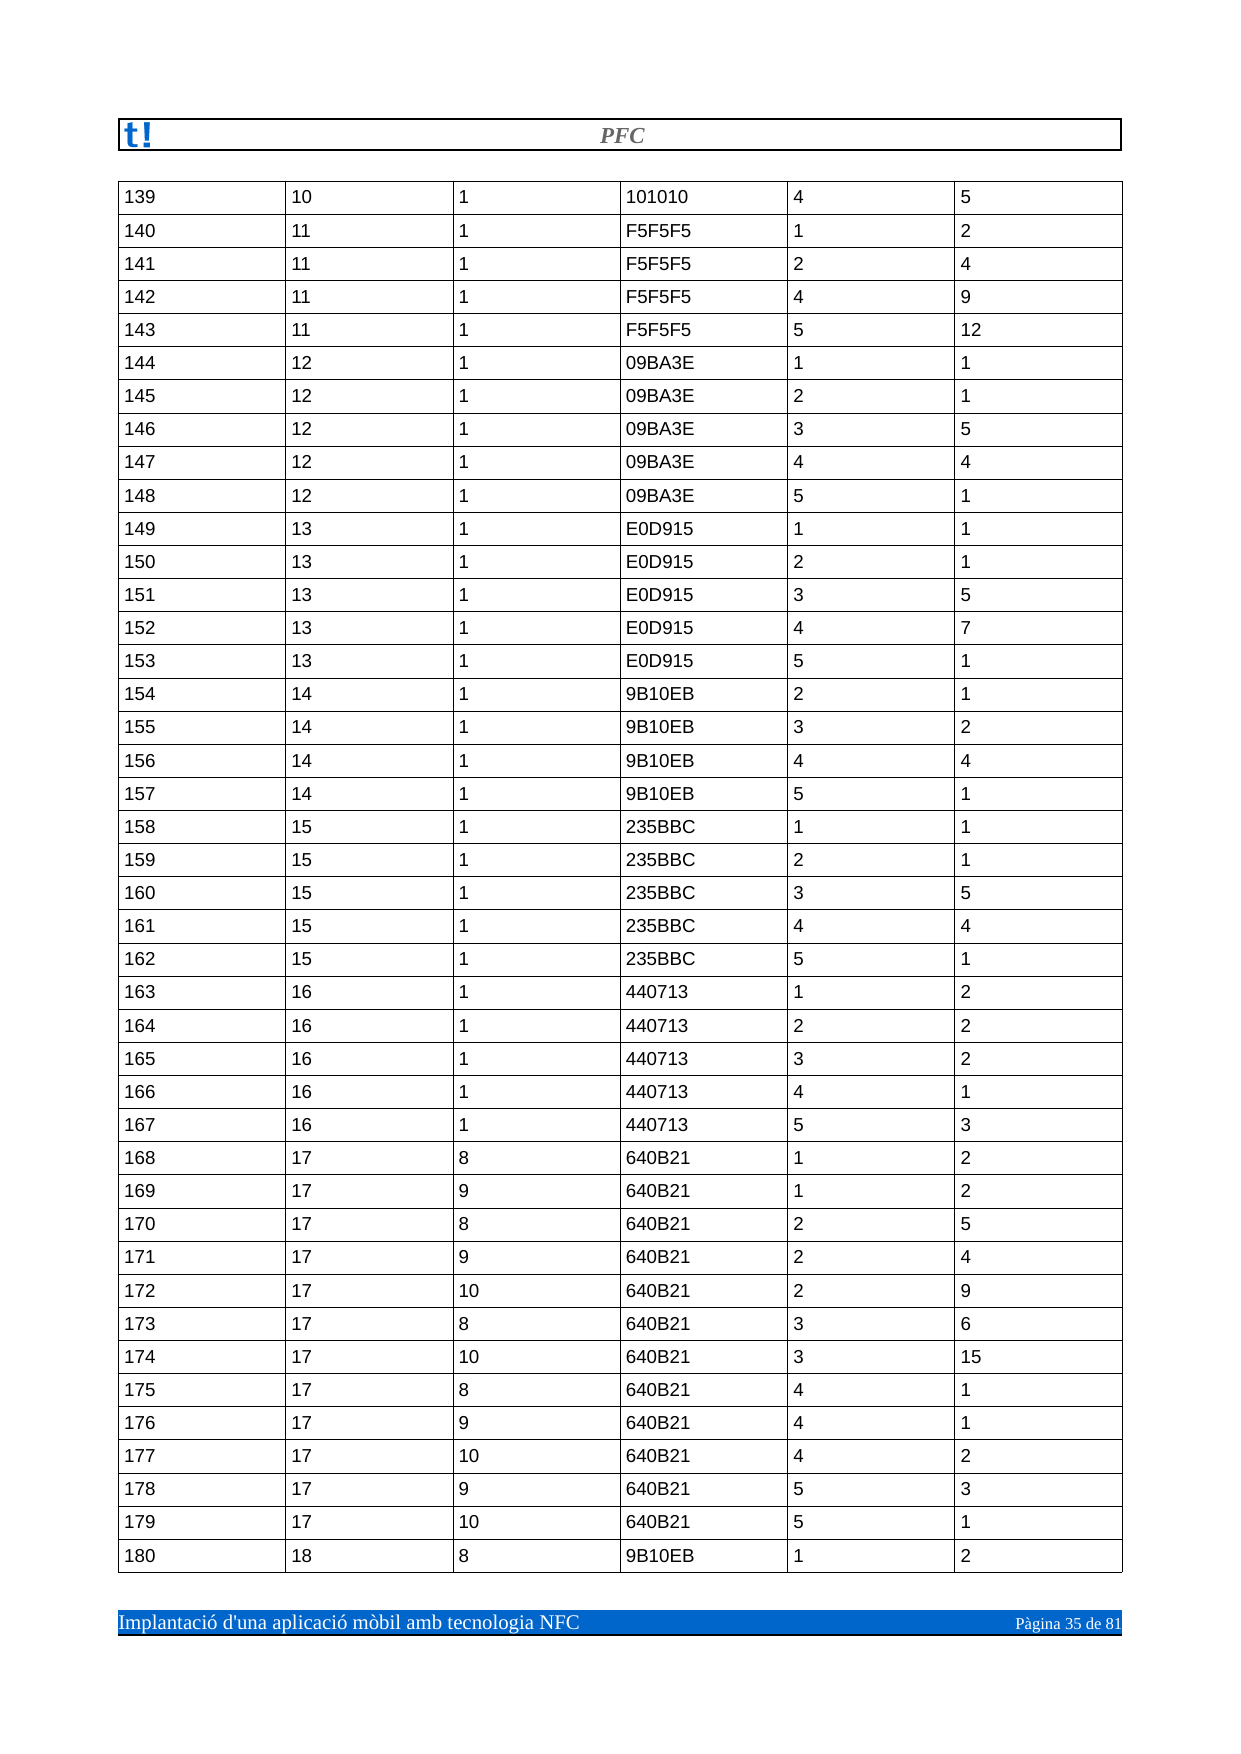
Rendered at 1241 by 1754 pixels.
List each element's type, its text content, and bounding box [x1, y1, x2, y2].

table_cell 1 [454, 281, 620, 313]
table_cell 171 [119, 1242, 285, 1274]
table_cell 4 [788, 281, 954, 313]
table_cell 2 [955, 1010, 1122, 1042]
table_cell 2 [955, 1142, 1122, 1174]
table_cell 440713 [621, 1109, 787, 1141]
table_cell 1 [955, 1076, 1122, 1108]
table_cell 235BBC [621, 944, 787, 976]
table_cell E0D915 [621, 645, 787, 677]
table_cell 11 [286, 215, 453, 247]
table_cell 640B21 [621, 1242, 787, 1274]
table_cell 146 [119, 414, 285, 446]
table_cell 15 [286, 944, 453, 976]
table_cell 161 [119, 910, 285, 942]
table_cell 440713 [621, 1043, 787, 1075]
table_cell 5 [788, 1474, 954, 1506]
table_cell 640B21 [621, 1308, 787, 1340]
table_cell 101010 [621, 182, 787, 214]
table_cell F5F5F5 [621, 215, 787, 247]
table_cell 18 [286, 1540, 453, 1572]
table_cell 5 [955, 1209, 1122, 1241]
table_cell 1 [454, 844, 620, 876]
table_cell 2 [788, 679, 954, 711]
table_cell 640B21 [621, 1440, 787, 1472]
table_cell 14 [286, 679, 453, 711]
table_cell 17 [286, 1175, 453, 1207]
table_cell 4 [788, 910, 954, 942]
table_cell 143 [119, 314, 285, 346]
table_cell 8 [454, 1374, 620, 1406]
table_cell 09BA3E [621, 447, 787, 479]
table_cell 1 [454, 745, 620, 777]
table_cell 9B10EB [621, 745, 787, 777]
table_cell 12 [955, 314, 1122, 346]
table_cell 3 [788, 579, 954, 611]
table_cell 4 [788, 1440, 954, 1472]
table_cell 177 [119, 1440, 285, 1472]
table_cell 1 [454, 380, 620, 412]
table_cell 11 [286, 314, 453, 346]
table_cell 1 [788, 215, 954, 247]
table_cell 3 [788, 1341, 954, 1373]
table_cell 148 [119, 480, 285, 512]
table_cell 6 [955, 1308, 1122, 1340]
table_cell 16 [286, 1010, 453, 1042]
table_cell 10 [454, 1275, 620, 1307]
table_cell 2 [788, 1275, 954, 1307]
table_cell 1 [454, 811, 620, 843]
table_cell 13 [286, 513, 453, 545]
table_cell 3 [788, 1308, 954, 1340]
table_cell 1 [454, 248, 620, 280]
table_cell 1 [955, 480, 1122, 512]
table_cell 176 [119, 1407, 285, 1439]
table_cell 1 [955, 1407, 1122, 1439]
table_cell 157 [119, 778, 285, 810]
table_cell 13 [286, 579, 453, 611]
table_cell 1 [454, 215, 620, 247]
table_cell 1 [454, 314, 620, 346]
table_cell 1 [454, 977, 620, 1009]
table_cell 4 [955, 745, 1122, 777]
table_cell E0D915 [621, 546, 787, 578]
table_cell 16 [286, 1076, 453, 1108]
table_cell 640B21 [621, 1142, 787, 1174]
table_cell 153 [119, 645, 285, 677]
table_cell 235BBC [621, 844, 787, 876]
table_cell 1 [788, 1540, 954, 1572]
table_cell 17 [286, 1341, 453, 1373]
table_cell 12 [286, 347, 453, 379]
table_cell 2 [788, 844, 954, 876]
table_cell 12 [286, 447, 453, 479]
table_cell 15 [286, 877, 453, 909]
table_cell 1 [454, 612, 620, 644]
table_cell 152 [119, 612, 285, 644]
table_cell 1 [454, 480, 620, 512]
table_cell 8 [454, 1142, 620, 1174]
table_cell 17 [286, 1308, 453, 1340]
table_cell 1 [955, 347, 1122, 379]
table_cell 3 [788, 712, 954, 744]
table_cell 9B10EB [621, 679, 787, 711]
table_cell 12 [286, 414, 453, 446]
table_cell 2 [788, 1242, 954, 1274]
table_cell 4 [788, 745, 954, 777]
table_cell 169 [119, 1175, 285, 1207]
table_cell 440713 [621, 1076, 787, 1108]
table_cell 3 [955, 1109, 1122, 1141]
table_cell 3 [788, 1043, 954, 1075]
table_cell 8 [454, 1209, 620, 1241]
table_cell 11 [286, 248, 453, 280]
table_cell 1 [788, 977, 954, 1009]
table_cell 147 [119, 447, 285, 479]
table_cell 4 [788, 182, 954, 214]
table_cell 1 [454, 910, 620, 942]
table_cell E0D915 [621, 612, 787, 644]
table_cell 140 [119, 215, 285, 247]
table_cell 17 [286, 1242, 453, 1274]
table_cell 16 [286, 977, 453, 1009]
table_cell 1 [788, 811, 954, 843]
table_cell 15 [955, 1341, 1122, 1373]
table_cell 2 [788, 1010, 954, 1042]
table_cell 17 [286, 1474, 453, 1506]
table_cell 1 [955, 679, 1122, 711]
table_cell 16 [286, 1109, 453, 1141]
table_cell 1 [454, 1109, 620, 1141]
table_cell 5 [788, 944, 954, 976]
table_cell 158 [119, 811, 285, 843]
table_cell F5F5F5 [621, 248, 787, 280]
table_cell 4 [955, 248, 1122, 280]
table_cell 1 [955, 1374, 1122, 1406]
table_cell 640B21 [621, 1209, 787, 1241]
table_cell 1 [955, 513, 1122, 545]
table_cell 1 [955, 944, 1122, 976]
table_cell 9B10EB [621, 778, 787, 810]
table_cell 640B21 [621, 1275, 787, 1307]
table_cell 640B21 [621, 1341, 787, 1373]
table_cell 4 [788, 612, 954, 644]
table_cell 17 [286, 1407, 453, 1439]
table_cell 1 [454, 679, 620, 711]
table_cell 9B10EB [621, 712, 787, 744]
table_cell 4 [955, 1242, 1122, 1274]
table_cell 3 [955, 1474, 1122, 1506]
table_cell 1 [454, 579, 620, 611]
table_cell 9B10EB [621, 1540, 787, 1572]
table_cell 17 [286, 1440, 453, 1472]
table_cell 17 [286, 1142, 453, 1174]
table_cell 1 [454, 1010, 620, 1042]
table_cell 1 [788, 1142, 954, 1174]
table_cell 1 [454, 1043, 620, 1075]
table_cell 139 [119, 182, 285, 214]
table_cell F5F5F5 [621, 314, 787, 346]
table_cell 1 [454, 546, 620, 578]
table_cell 11 [286, 281, 453, 313]
table_cell E0D915 [621, 513, 787, 545]
table_cell 4 [955, 910, 1122, 942]
table_cell 9 [454, 1474, 620, 1506]
table_cell 150 [119, 546, 285, 578]
table_cell 1 [454, 944, 620, 976]
table_cell 15 [286, 811, 453, 843]
table_cell 3 [788, 414, 954, 446]
table_cell 09BA3E [621, 347, 787, 379]
table_cell 1 [454, 645, 620, 677]
table_cell 2 [955, 712, 1122, 744]
table_cell 10 [286, 182, 453, 214]
table_cell 5 [955, 877, 1122, 909]
table_cell 1 [788, 1175, 954, 1207]
table_cell 179 [119, 1507, 285, 1539]
table_cell 1 [454, 778, 620, 810]
table_cell 17 [286, 1507, 453, 1539]
table_cell 16 [286, 1043, 453, 1075]
table_cell 5 [955, 414, 1122, 446]
table_cell 1 [788, 347, 954, 379]
table_cell 1 [955, 811, 1122, 843]
table_cell 141 [119, 248, 285, 280]
table_cell 2 [788, 380, 954, 412]
table_cell 235BBC [621, 910, 787, 942]
table_cell 1 [955, 645, 1122, 677]
table_cell 5 [788, 1507, 954, 1539]
table_cell 1 [454, 182, 620, 214]
table_cell 15 [286, 910, 453, 942]
table_cell 9 [454, 1242, 620, 1274]
table_cell 4 [955, 447, 1122, 479]
table_cell 156 [119, 745, 285, 777]
table_cell 5 [788, 314, 954, 346]
table_cell 4 [788, 1076, 954, 1108]
table_cell 3 [788, 877, 954, 909]
table_cell 13 [286, 546, 453, 578]
table_cell 172 [119, 1275, 285, 1307]
table_cell 175 [119, 1374, 285, 1406]
table_cell 149 [119, 513, 285, 545]
table_cell 9 [955, 281, 1122, 313]
table_cell 178 [119, 1474, 285, 1506]
table_cell 174 [119, 1341, 285, 1373]
table_cell 8 [454, 1308, 620, 1340]
table_cell 173 [119, 1308, 285, 1340]
table_cell 5 [955, 579, 1122, 611]
table_cell 145 [119, 380, 285, 412]
table_cell 10 [454, 1507, 620, 1539]
table_cell 9 [454, 1407, 620, 1439]
table_cell 1 [955, 778, 1122, 810]
table_cell 235BBC [621, 877, 787, 909]
table_cell 5 [955, 182, 1122, 214]
table_cell 144 [119, 347, 285, 379]
table_cell 5 [788, 645, 954, 677]
table_cell 1 [955, 380, 1122, 412]
table_cell 151 [119, 579, 285, 611]
table_cell 160 [119, 877, 285, 909]
table_cell 14 [286, 745, 453, 777]
table_cell 14 [286, 778, 453, 810]
table_cell 640B21 [621, 1507, 787, 1539]
table_cell 09BA3E [621, 414, 787, 446]
table_cell 5 [788, 1109, 954, 1141]
table_cell 9 [454, 1175, 620, 1207]
table_cell 1 [454, 414, 620, 446]
table_cell 09BA3E [621, 380, 787, 412]
table_cell 13 [286, 612, 453, 644]
table_cell 440713 [621, 1010, 787, 1042]
table_cell 1 [955, 546, 1122, 578]
table_cell E0D915 [621, 579, 787, 611]
table_cell 170 [119, 1209, 285, 1241]
table_cell 167 [119, 1109, 285, 1141]
table_cell 1 [454, 447, 620, 479]
table_cell 4 [788, 447, 954, 479]
table_cell 1 [454, 712, 620, 744]
table_cell 1 [955, 1507, 1122, 1539]
table_cell 13 [286, 645, 453, 677]
table_cell F5F5F5 [621, 281, 787, 313]
table_cell 2 [788, 546, 954, 578]
table_cell 640B21 [621, 1407, 787, 1439]
table_cell 159 [119, 844, 285, 876]
table_cell 8 [454, 1540, 620, 1572]
table_cell 14 [286, 712, 453, 744]
table_cell 163 [119, 977, 285, 1009]
table_cell 235BBC [621, 811, 787, 843]
table_cell 180 [119, 1540, 285, 1572]
table_cell 9 [955, 1275, 1122, 1307]
table_cell 2 [955, 1175, 1122, 1207]
table_cell 154 [119, 679, 285, 711]
table_cell 640B21 [621, 1474, 787, 1506]
table_cell 12 [286, 480, 453, 512]
table_cell 440713 [621, 977, 787, 1009]
picture [123, 121, 151, 148]
table_cell 2 [788, 1209, 954, 1241]
table_cell 2 [788, 248, 954, 280]
table_cell 17 [286, 1209, 453, 1241]
table_cell 162 [119, 944, 285, 976]
table_cell 10 [454, 1341, 620, 1373]
table_cell 12 [286, 380, 453, 412]
table_cell 1 [454, 513, 620, 545]
table_cell 2 [955, 1043, 1122, 1075]
table_cell 164 [119, 1010, 285, 1042]
table_cell 09BA3E [621, 480, 787, 512]
table_cell 2 [955, 215, 1122, 247]
table_cell 4 [788, 1407, 954, 1439]
table_cell 2 [955, 1440, 1122, 1472]
table_cell 1 [454, 1076, 620, 1108]
table_cell 1 [454, 877, 620, 909]
table_cell 166 [119, 1076, 285, 1108]
table_cell 640B21 [621, 1374, 787, 1406]
table_cell 17 [286, 1275, 453, 1307]
table_cell 142 [119, 281, 285, 313]
table_cell 1 [454, 347, 620, 379]
table_cell 640B21 [621, 1175, 787, 1207]
table_cell 1 [788, 513, 954, 545]
table_cell 15 [286, 844, 453, 876]
table_cell 2 [955, 1540, 1122, 1572]
table_cell 4 [788, 1374, 954, 1406]
table_cell 7 [955, 612, 1122, 644]
table_cell 10 [454, 1440, 620, 1472]
table_cell 1 [955, 844, 1122, 876]
table_cell 155 [119, 712, 285, 744]
table_cell 17 [286, 1374, 453, 1406]
table_cell 5 [788, 778, 954, 810]
table_cell 5 [788, 480, 954, 512]
table_cell 165 [119, 1043, 285, 1075]
table_cell 168 [119, 1142, 285, 1174]
table_cell 2 [955, 977, 1122, 1009]
